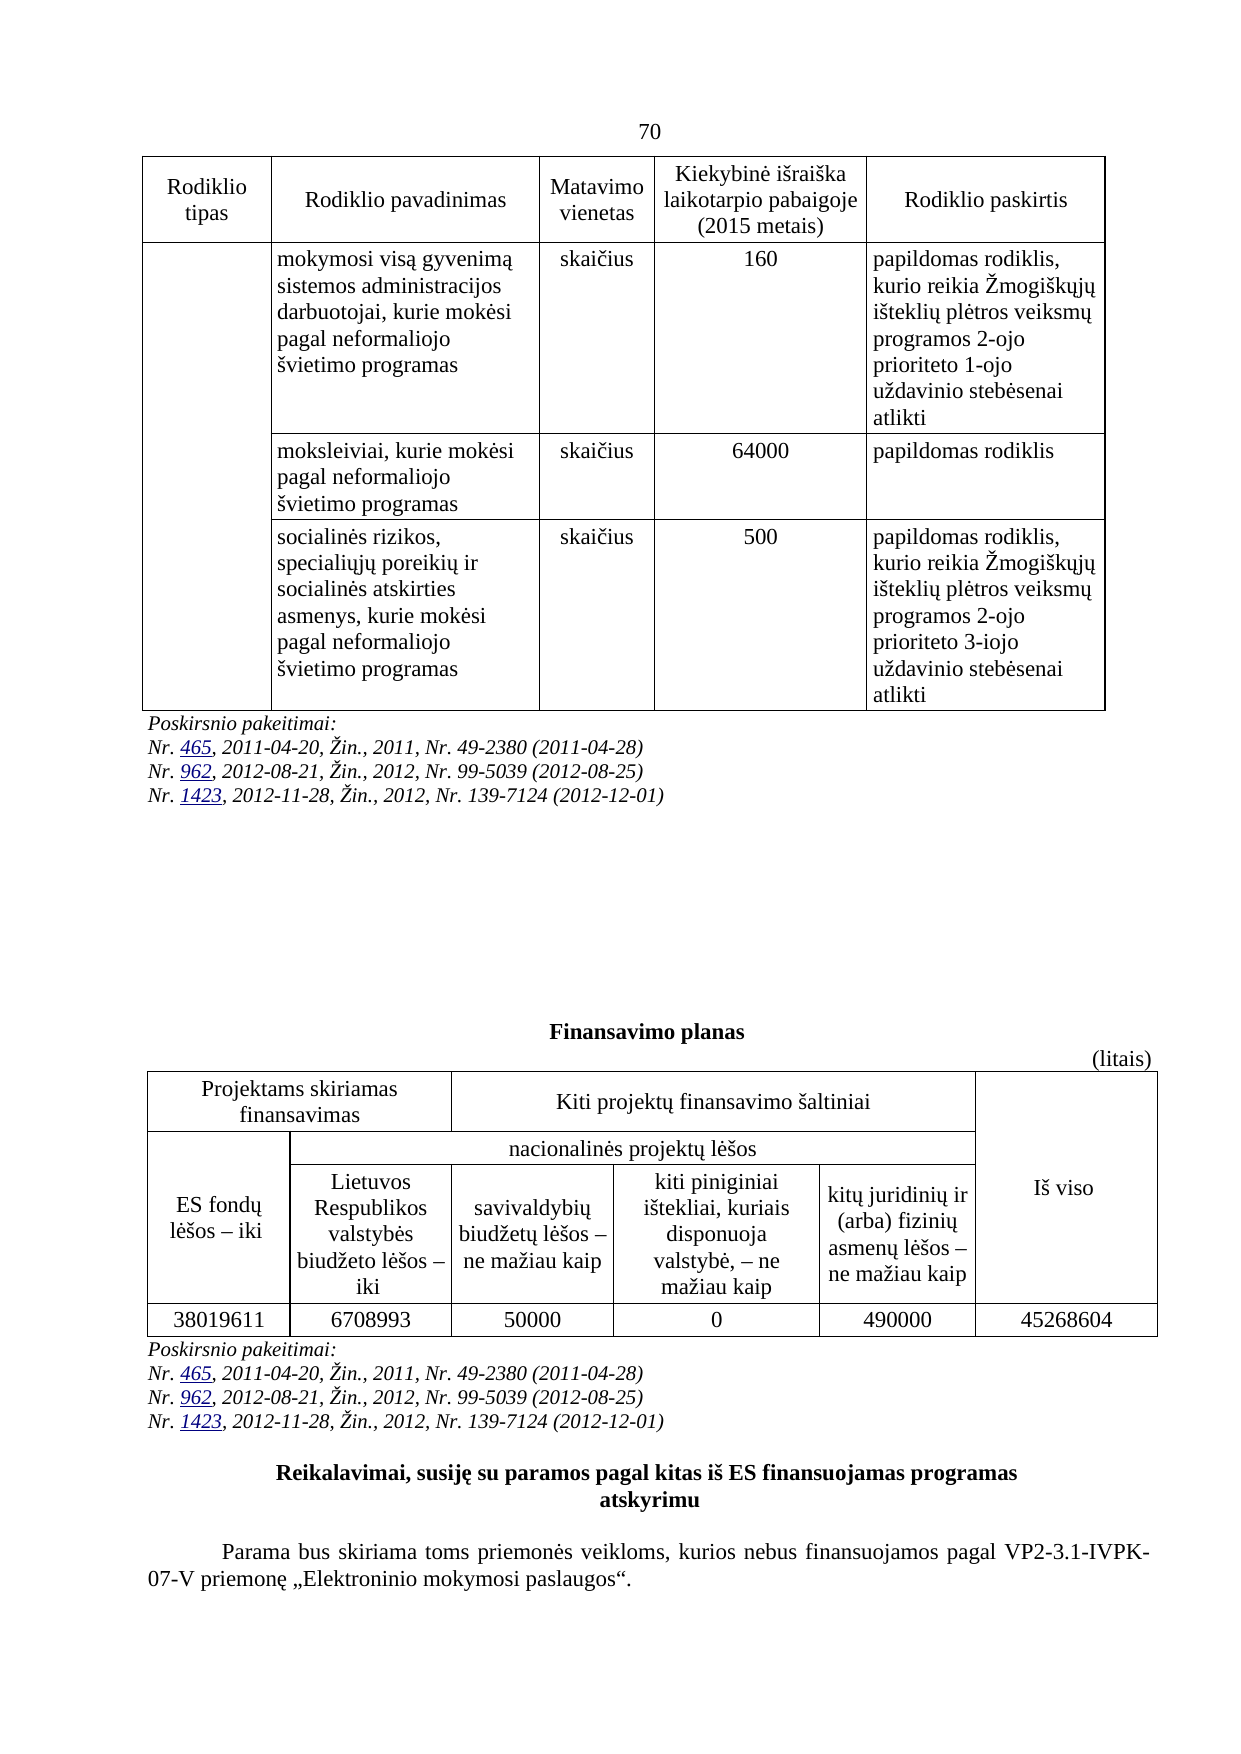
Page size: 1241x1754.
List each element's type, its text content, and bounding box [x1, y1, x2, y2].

text Nr. 962, 2012-08-21, Žin., 2012, Nr. 99-5039 (2012-08-25) [148, 759, 1152, 783]
table_cell skaičius [540, 434, 654, 519]
table_cell 0 [614, 1304, 819, 1336]
text Poskirsnio pakeitimai: [148, 711, 1152, 735]
text Reikalavimai, susiję su paramos pagal kitas iš ES finansuojamas programas atskyrimu [148, 1459, 1152, 1512]
table_cell nacionalinės projektų lėšos [291, 1132, 975, 1164]
table_cell 50000 [452, 1304, 613, 1336]
text Nr. 1423, 2012-11-28, Žin., 2012, Nr. 139-7124 (2012-12-01) [148, 783, 1152, 807]
table_cell 6708993 [291, 1304, 451, 1336]
table_header Iš viso [976, 1072, 1157, 1302]
table_cell papildomas rodiklis, kurio reikia Žmogiškųjų išteklių plėtros veiksmų programos 2-ojo prioriteto 3-iojo uždavinio stebėsenai atlikti [867, 520, 1104, 710]
table_cell skaičius [540, 243, 654, 433]
table_header Rodiklio pavadinimas [272, 157, 539, 242]
table_cell Lietuvos Respublikos valstybės biudžeto lėšos – iki [291, 1165, 451, 1302]
table_cell skaičius [540, 520, 654, 710]
table_header Rodiklio paskirtis [867, 157, 1104, 242]
text Nr. 465, 2011-04-20, Žin., 2011, Nr. 49-2380 (2011-04-28) [148, 735, 1152, 759]
table_header Kiekybinė išraiška laikotarpio pabaigoje (2015 metais) [655, 157, 866, 242]
table_cell 45268604 [976, 1304, 1157, 1336]
text (litais) [148, 1045, 1152, 1071]
table_cell moksleiviai, kurie mokėsi pagal neformaliojo švietimo programas [272, 434, 539, 519]
table_cell [143, 243, 271, 710]
text Parama bus skiriama toms priemonės veikloms, kurios nebus finansuojamos pagal VP2-3.1-IVPK-07-V priemonę „Elektroninio mokymosi paslaugos“. [148, 1538, 1152, 1591]
table_header Matavimo vienetas [540, 157, 654, 242]
text Nr. 465, 2011-04-20, Žin., 2011, Nr. 49-2380 (2011-04-28) [148, 1361, 1152, 1385]
table_cell 490000 [820, 1304, 975, 1336]
table_cell kiti piniginiai ištekliai, kuriais disponuoja valstybė, – ne mažiau kaip [614, 1165, 819, 1302]
table_cell 160 [655, 243, 866, 433]
table_header Kiti projektų finansavimo šaltiniai [452, 1072, 975, 1131]
table_cell 38019611 [148, 1304, 289, 1336]
table_cell kitų juridinių ir (arba) fizinių asmenų lėšos – ne mažiau kaip [820, 1165, 975, 1302]
table_cell papildomas rodiklis [867, 434, 1104, 519]
text Nr. 962, 2012-08-21, Žin., 2012, Nr. 99-5039 (2012-08-25) [148, 1385, 1152, 1409]
table_cell 500 [655, 520, 866, 710]
table_header Projektams skiriamas finansavimas [148, 1072, 451, 1131]
table_cell 64000 [655, 434, 866, 519]
text Poskirsnio pakeitimai: [148, 1337, 1152, 1361]
table_cell mokymosi visą gyvenimą sistemos administracijos darbuotojai, kurie mokėsi pagal neformaliojo švietimo programas [272, 243, 539, 433]
table_cell savivaldybių biudžetų lėšos – ne mažiau kaip [452, 1165, 613, 1302]
table_cell ES fondų lėšos – iki [148, 1132, 289, 1302]
table_cell papildomas rodiklis, kurio reikia Žmogiškųjų išteklių plėtros veiksmų programos 2-ojo prioriteto 1-ojo uždavinio stebėsenai atlikti [867, 243, 1104, 433]
text Finansavimo planas [148, 1018, 1152, 1045]
table_header Rodiklio tipas [143, 157, 271, 242]
text Nr. 1423, 2012-11-28, Žin., 2012, Nr. 139-7124 (2012-12-01) [148, 1409, 1152, 1433]
table_cell socialinės rizikos, specialiųjų poreikių ir socialinės atskirties asmenys, kurie mokėsi pagal neformaliojo švietimo programas [272, 520, 539, 710]
